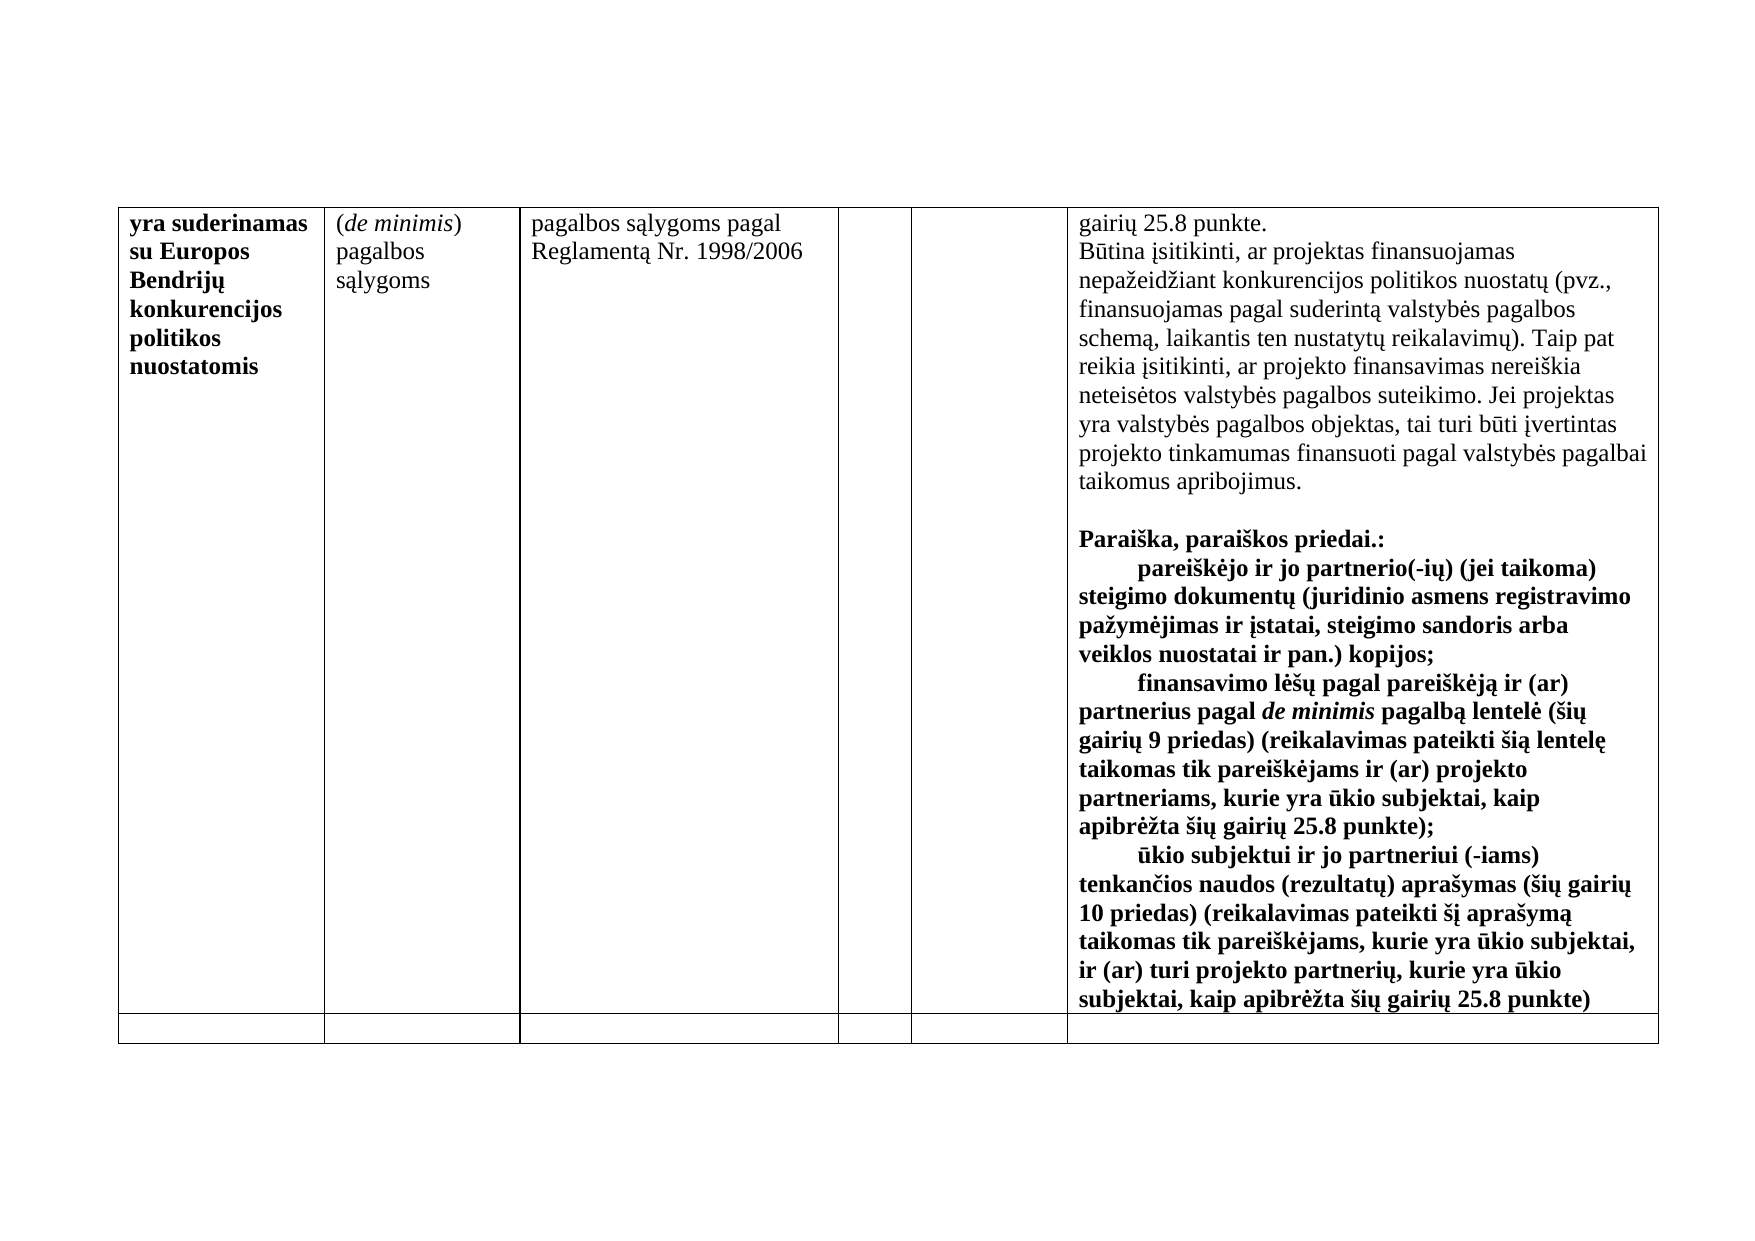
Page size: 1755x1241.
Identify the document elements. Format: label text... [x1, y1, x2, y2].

table_cell pagalbos sąlygoms pagal Reglamentą Nr. 1998/2006 [521, 208, 838, 1013]
table_cell [839, 208, 911, 1013]
table_cell (de minimis) pagalbos sąlygoms [325, 208, 519, 1013]
table_cell yra suderinamas su Europos Bendrijų konkurencijos politikos nuostatomis [119, 208, 324, 1013]
table_cell [119, 1014, 324, 1042]
table_cell [325, 1014, 519, 1042]
table_cell [912, 1014, 1067, 1042]
table_cell [521, 1014, 838, 1042]
table_cell [912, 208, 1067, 1013]
table_cell [839, 1014, 911, 1042]
table_cell [1068, 1014, 1658, 1042]
table_cell gairių 25.8 punkte. Būtina įsitikinti, ar projektas finansuojamas nepažeidžiant konkurencijos politikos nuostatų (pvz., finansuojamas pagal suderintą valstybės pagalbos schemą, laikantis ten nustatytų reikalavimų). Taip pat reikia įsitikinti, ar projekto finansavimas nereiškia neteisėtos valstybės pagalbos suteikimo. Jei projektas yra valstybės pagalbos objektas, tai turi būti įvertintas projekto tinkamumas finansuoti pagal valstybės pagalbai taikomus apribojimus. Paraiška, paraiškos priedai.: pareiškėjo ir jo partnerio(-ių) (jei taikoma) steigimo dokumentų (juridinio asmens registravimo pažymėjimas ir įstatai, steigimo sandoris arba veiklos nuostatai ir pan.) kopijos; finansavimo lėšų pagal pareiškėją ir (ar) partnerius pagal de minimis pagalbą lentelė (šių gairių 9 priedas) (reikalavimas pateikti šią lentelę taikomas tik pareiškėjams ir (ar) projekto partneriams, kurie yra ūkio subjektai, kaip apibrėžta šių gairių 25.8 punkte); ūkio subjektui ir jo partneriui (-iams) tenkančios naudos (rezultatų) aprašymas (šių gairių 10 priedas) (reikalavimas pateikti šį aprašymą taikomas tik pareiškėjams, kurie yra ūkio subjektai, ir (ar) turi projekto partnerių, kurie yra ūkio subjektai, kaip apibrėžta šių gairių 25.8 punkte) [1068, 208, 1658, 1013]
